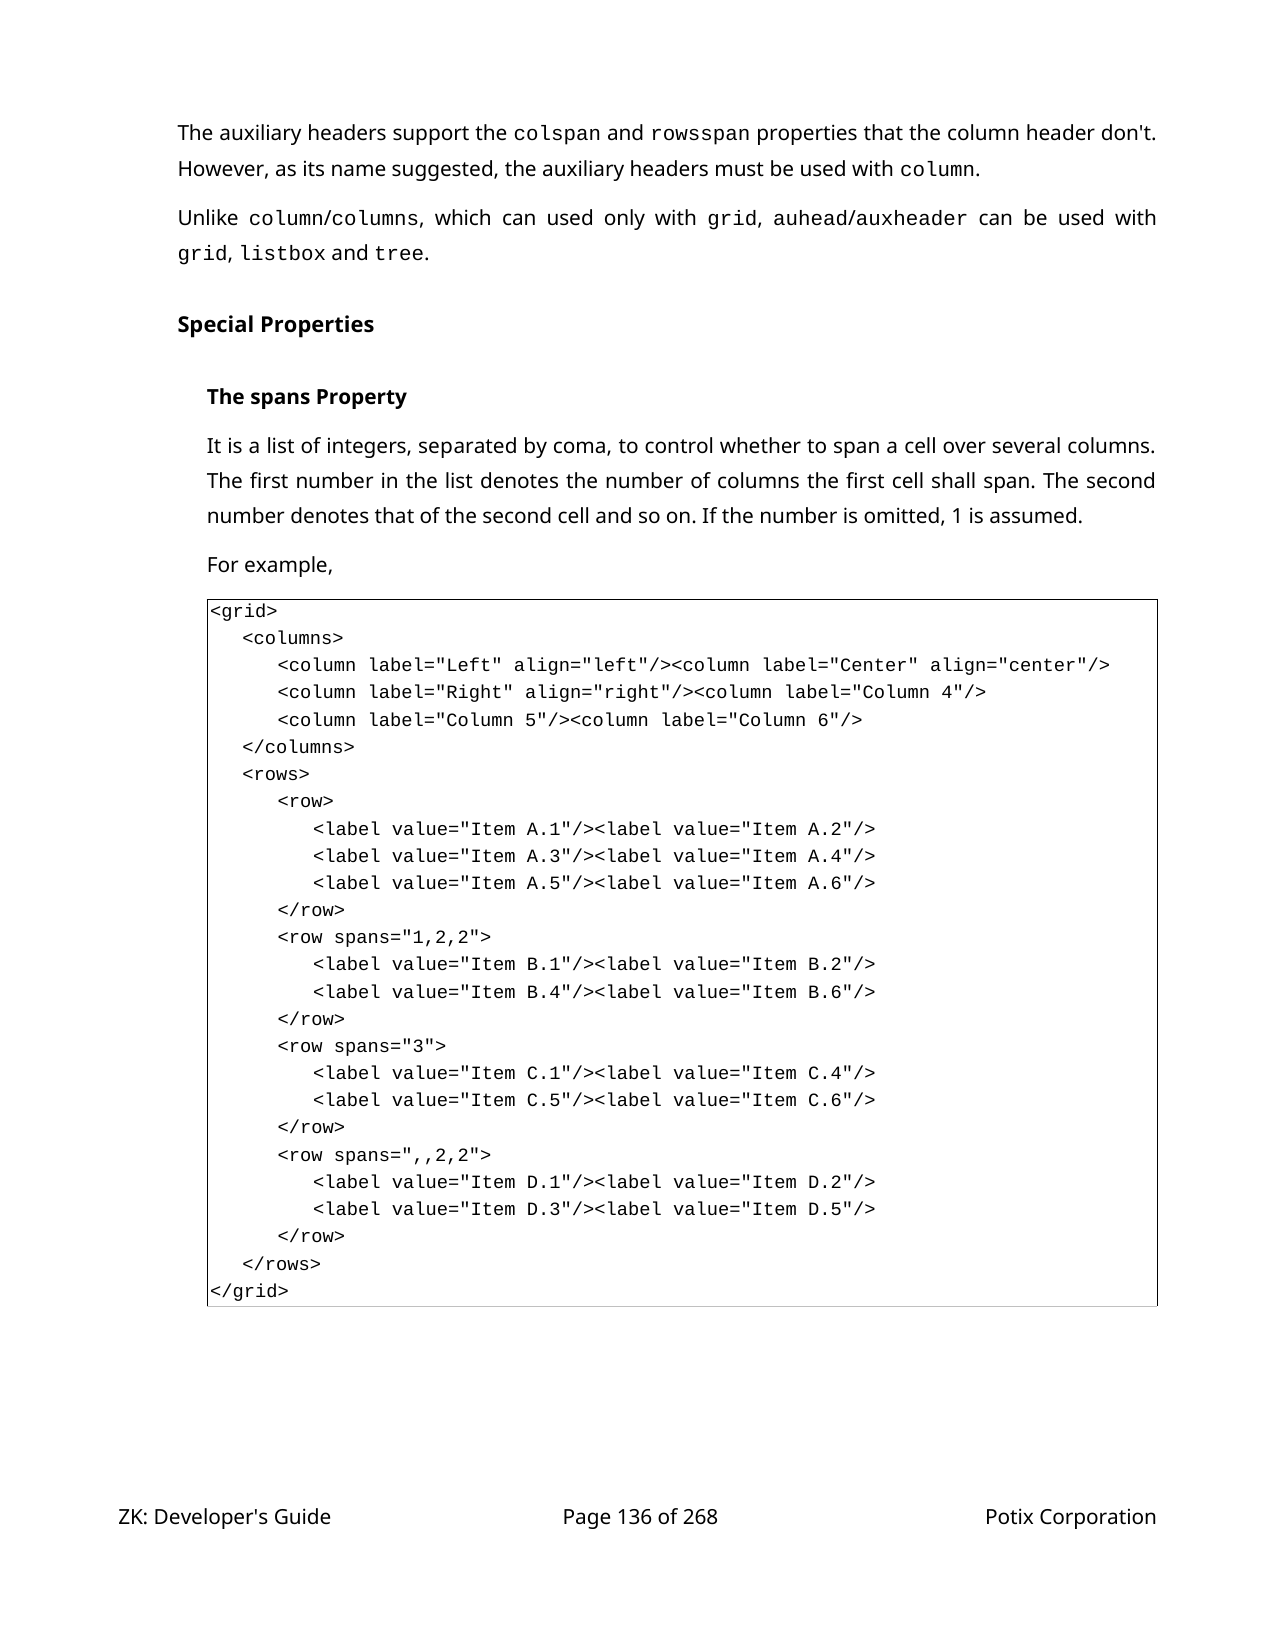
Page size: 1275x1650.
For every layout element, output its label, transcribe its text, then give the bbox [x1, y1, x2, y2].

text <label value="Item A.5"/><label value="Item A.6"/> [208, 871, 1157, 895]
text Unlike column/columns, which can used only with grid, auhead/auxheader can be used with grid, listbox and tree. [177, 203, 1157, 267]
text The auxiliary headers support the colspan and rowsspan properties that the column header don't. However, as its name suggested, the auxiliary headers must be used with column. [177, 118, 1157, 182]
text <row> [208, 789, 1157, 813]
subtitle The spans Property [207, 382, 1157, 410]
text <label value="Item D.3"/><label value="Item D.5"/> [208, 1197, 1157, 1221]
text </grid> [208, 1278, 1157, 1306]
text <label value="Item D.1"/><label value="Item D.2"/> [208, 1170, 1157, 1194]
text <row spans="1,2,2"> [208, 925, 1157, 949]
text For example, [207, 550, 1157, 578]
text It is a list of integers, separated by coma, to control whether to span a cell over several columns. The first number in the list denotes the number of columns the first cell shall span. The second number denotes that of the second cell and so on. If the number is omitted, 1 is assumed. [207, 431, 1157, 529]
text <column label="Right" align="right"/><column label="Column 4"/> [208, 680, 1157, 705]
text <label value="Item C.1"/><label value="Item C.4"/> [208, 1061, 1157, 1085]
text <column label="Left" align="left"/><column label="Center" align="center"/> [208, 653, 1157, 677]
text <row spans=",,2,2"> [208, 1143, 1157, 1167]
text </row> [208, 1007, 1157, 1031]
text <label value="Item B.4"/><label value="Item B.6"/> [208, 979, 1157, 1004]
text </row> [208, 898, 1157, 922]
text <grid> [208, 600, 1157, 623]
text </rows> [208, 1251, 1157, 1276]
text <rows> [208, 762, 1157, 786]
text </columns> [208, 735, 1157, 759]
subtitle Special Properties [177, 309, 1157, 339]
text <row spans="3"> [208, 1034, 1157, 1058]
text <columns> [208, 626, 1157, 650]
text </row> [208, 1115, 1157, 1140]
text <label value="Item A.1"/><label value="Item A.2"/> [208, 816, 1157, 841]
text <label value="Item B.1"/><label value="Item B.2"/> [208, 952, 1157, 977]
text <label value="Item C.5"/><label value="Item C.6"/> [208, 1088, 1157, 1112]
text <column label="Column 5"/><column label="Column 6"/> [208, 708, 1157, 732]
text <label value="Item A.3"/><label value="Item A.4"/> [208, 843, 1157, 868]
text </row> [208, 1224, 1157, 1248]
